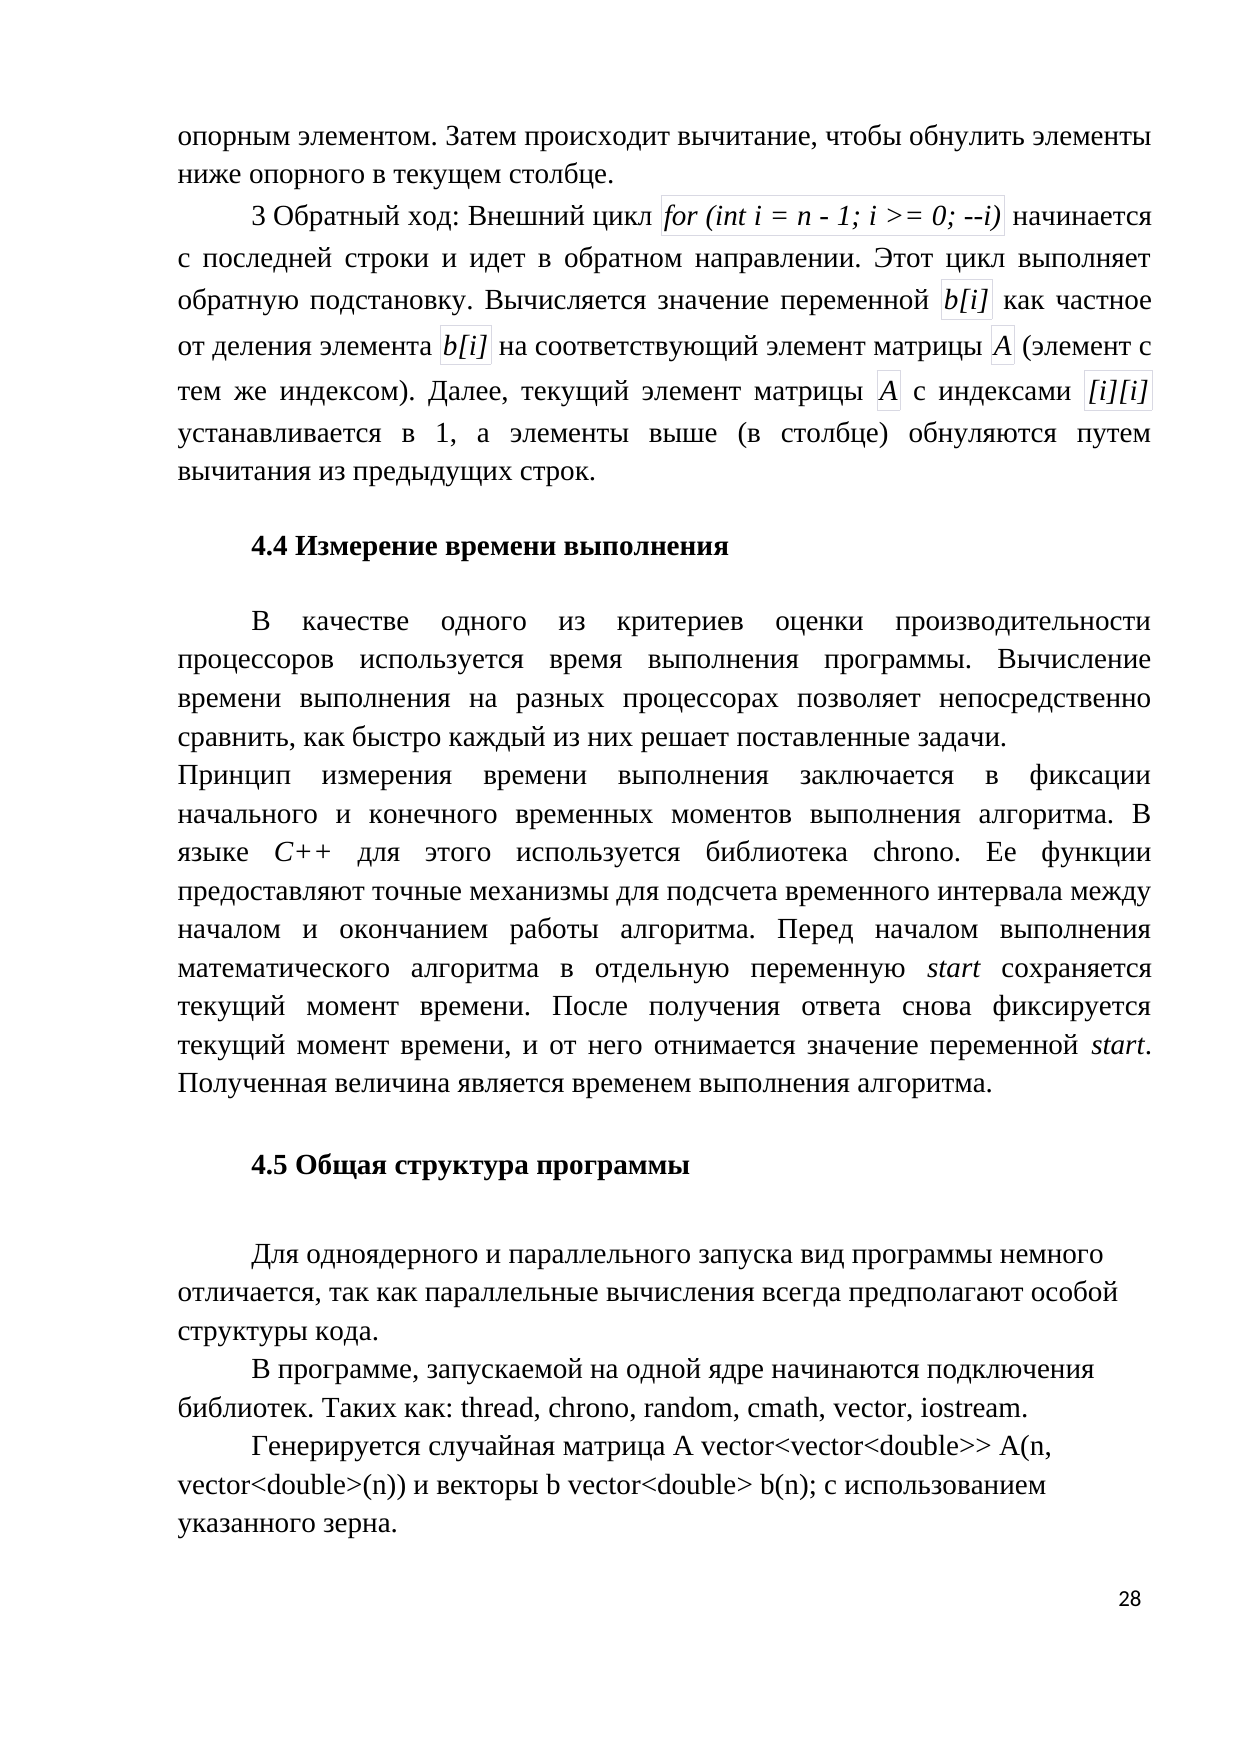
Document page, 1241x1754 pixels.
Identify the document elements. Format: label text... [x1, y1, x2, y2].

text Принцип измерения времени выполнения заключается в фиксации начального и конечного временных моментов выполнения алгоритма. В языке C++ для этого используется библиотека chrono. Ее функции предоставляют точные механизмы для подсчета временного интервала между началом и окончанием работы алгоритма. Перед началом выполнения математического алгоритма в отдельную переменную start сохраняется текущий момент времени. После получения ответа снова фиксируется текущий момент времени, и от него отнимается значение переменной start. Полученная величина является временем выполнения алгоритма. [177, 757, 1152, 1099]
text В программе, запускаемой на одной ядре начинаются подключения библиотек. Таких как: thread, chrono, random, cmath, vector, iostream. [177, 1351, 1152, 1423]
text опорным элементом. Затем происходит вычитание, чтобы обнулить элементы ниже опорного в текущем столбце. [177, 118, 1152, 190]
text Для одноядерного и параллельного запуска вид программы немного отличается, так как параллельные вычисления всегда предполагают особой структуры кода. [177, 1236, 1152, 1346]
text Генерируется случайная матрица A vector<vector<double>> A(n, vector<double>(n)) и векторы b vector<double> b(n); с использованием указанного зерна. [177, 1428, 1152, 1539]
text В качестве одного из критериев оценки производительности процессоров используется время выполнения программы. Вычисление времени выполнения на разных процессорах позволяет непосредственно сравнить, как быстро каждый из них решает поставленные задачи. [177, 603, 1152, 752]
text 3 Обратный ход: Внешний цикл for (int i = n - 1; i >= 0; --i) начинается с последней строки и идет в обратном направлении. Этот цикл выполняет обратную подстановку. Вычисляется значение переменной b[i] как частное от деления элемента b[i] на соответствующий элемент матрицы A (элемент с тем же индексом). Далее, текущий элемент матрицы A с индексами [i][i] устанавливается в 1, а элементы выше (в столбце) обнуляются путем вычитания из предыдущих строк. [177, 195, 1152, 487]
subtitle 4.4 Измерение времени выполнения [177, 528, 1152, 562]
subtitle 4.5 Общая структура программы [177, 1147, 1152, 1180]
